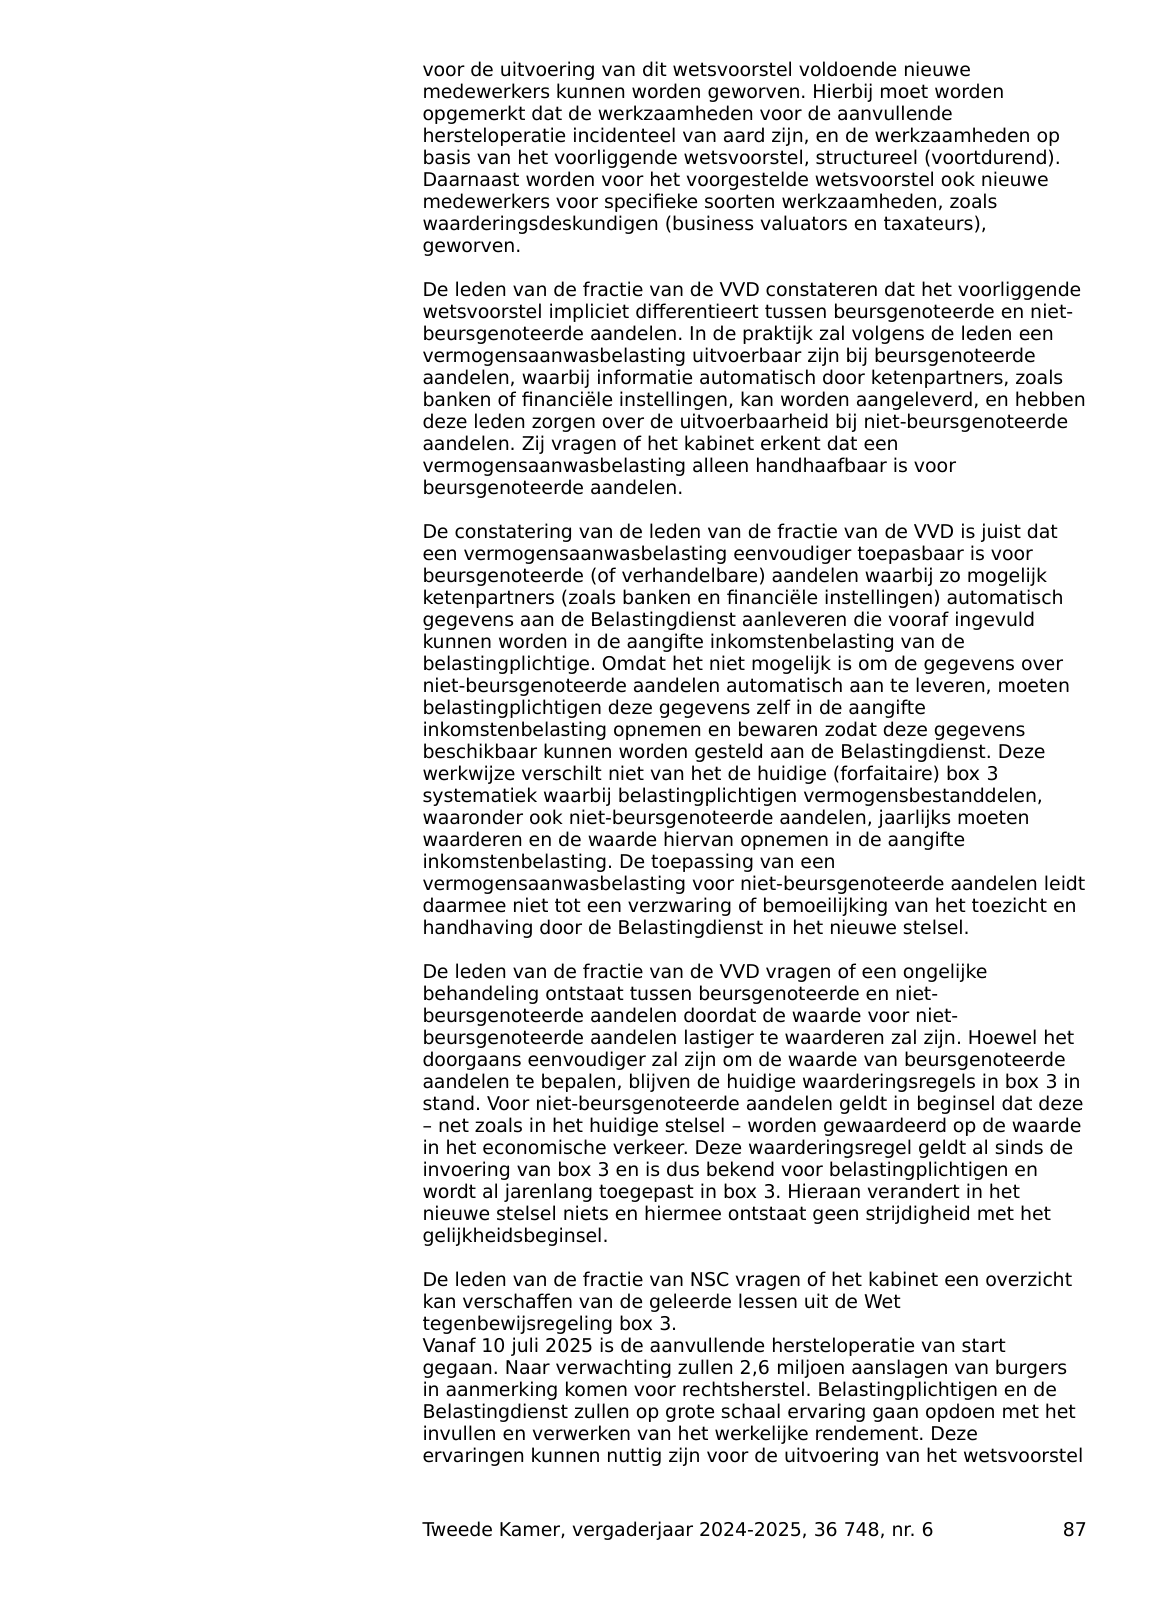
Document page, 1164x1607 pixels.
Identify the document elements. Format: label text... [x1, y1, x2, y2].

text De leden van de fractie van NSC vragen of het kabinet een overzicht kan verschaffen van de geleerde lessen uit de Wet tegenbewijsregeling box 3. [422, 1269, 1087, 1335]
text De leden van de fractie van de VVD vragen of een ongelijke behandeling ontstaat tussen beursgenoteerde en niet-beursgenoteerde aandelen doordat de waarde voor niet-beursgenoteerde aandelen lastiger te waarderen zal zijn. Hoewel het doorgaans eenvoudiger zal zijn om de waarde van beursgenoteerde aandelen te bepalen, blijven de huidige waarderingsregels in box 3 in stand. Voor niet-beursgenoteerde aandelen geldt in beginsel dat deze – net zoals in het huidige stelsel – worden gewaardeerd op de waarde in het economische verkeer. Deze waarderingsregel geldt al sinds de invoering van box 3 en is dus bekend voor belastingplichtigen en wordt al jarenlang toegepast in box 3. Hieraan verandert in het nieuwe stelsel niets en hiermee ontstaat geen strijdigheid met het gelijkheidsbeginsel. [422, 961, 1087, 1247]
text voor de uitvoering van dit wetsvoorstel voldoende nieuwe medewerkers kunnen worden geworven. Hierbij moet worden opgemerkt dat de werkzaamheden voor de aanvullende hersteloperatie incidenteel van aard zijn, en de werkzaamheden op basis van het voorliggende wetsvoorstel, structureel (voortdurend). Daarnaast worden voor het voorgestelde wetsvoorstel ook nieuwe medewerkers voor specifieke soorten werkzaamheden, zoals waarderingsdeskundigen (business valuators en taxateurs), geworven. [422, 59, 1087, 257]
text Vanaf 10 juli 2025 is de aanvullende hersteloperatie van start gegaan. Naar verwachting zullen 2,6 miljoen aanslagen van burgers in aanmerking komen voor rechtsherstel. Belastingplichtigen en de Belastingdienst zullen op grote schaal ervaring gaan opdoen met het invullen en verwerken van het werkelijke rendement. Deze ervaringen kunnen nuttig zijn voor de uitvoering van het wetsvoorstel [422, 1335, 1087, 1467]
text De leden van de fractie van de VVD constateren dat het voorliggende wetsvoorstel impliciet differentieert tussen beursgenoteerde en niet-beursgenoteerde aandelen. In de praktijk zal volgens de leden een vermogensaanwasbelasting uitvoerbaar zijn bij beursgenoteerde aandelen, waarbij informatie automatisch door ketenpartners, zoals banken of financiële instellingen, kan worden aangeleverd, en hebben deze leden zorgen over de uitvoerbaarheid bij niet-beursgenoteerde aandelen. Zij vragen of het kabinet erkent dat een vermogensaanwasbelasting alleen handhaafbaar is voor beursgenoteerde aandelen. [422, 279, 1087, 499]
text De constatering van de leden van de fractie van de VVD is juist dat een vermogensaanwasbelasting eenvoudiger toepasbaar is voor beursgenoteerde (of verhandelbare) aandelen waarbij zo mogelijk ketenpartners (zoals banken en financiële instellingen) automatisch gegevens aan de Belastingdienst aanleveren die vooraf ingevuld kunnen worden in de aangifte inkomstenbelasting van de belastingplichtige. Omdat het niet mogelijk is om de gegevens over niet-beursgenoteerde aandelen automatisch aan te leveren, moeten belastingplichtigen deze gegevens zelf in de aangifte inkomstenbelasting opnemen en bewaren zodat deze gegevens beschikbaar kunnen worden gesteld aan de Belastingdienst. Deze werkwijze verschilt niet van het de huidige (forfaitaire) box 3 systematiek waarbij belastingplichtigen vermogensbestanddelen, waaronder ook niet-beursgenoteerde aandelen, jaarlijks moeten waarderen en de waarde hiervan opnemen in de aangifte inkomstenbelasting. De toepassing van een vermogensaanwasbelasting voor niet-beursgenoteerde aandelen leidt daarmee niet tot een verzwaring of bemoeilijking van het toezicht en handhaving door de Belastingdienst in het nieuwe stelsel. [422, 521, 1087, 939]
